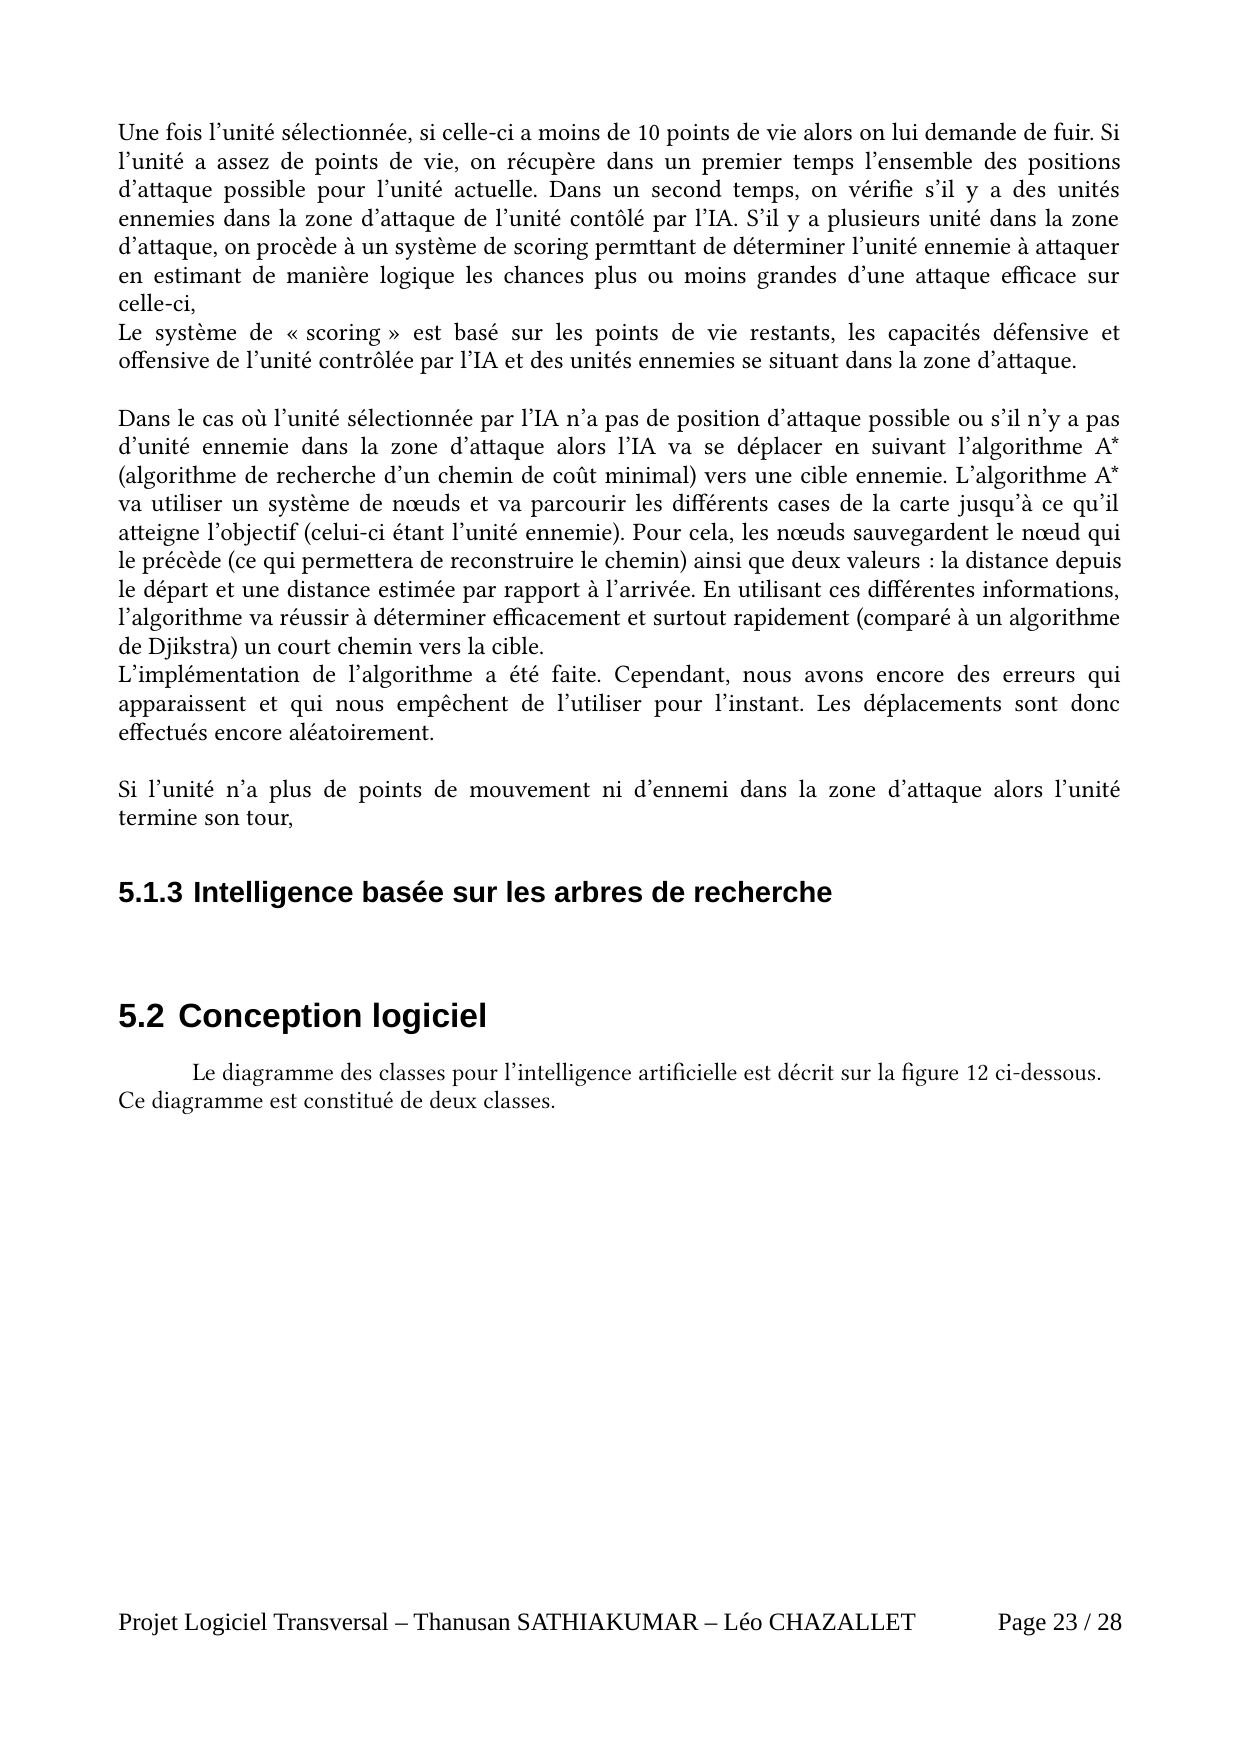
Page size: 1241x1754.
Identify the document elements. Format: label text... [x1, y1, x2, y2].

text Si l’unité n’a plus de points de mouvement ni d’ennemi dans la zone d’attaque alors l’unité termine son tour, [118, 774, 1122, 832]
subtitle Intelligence basée sur les arbres de recherche [118, 875, 1122, 908]
text L’implémentation de l’algorithme a été faite. Cependant, nous avons encore des erreurs qui apparaissent et qui nous empêchent de l’utiliser pour l’instant. Les déplacements sont donc effectués encore aléatoirement. [118, 660, 1122, 746]
text Une fois l’unité sélectionnée, si celle-ci a moins de 10 points de vie alors on lui demande de fuir. Si l’unité a assez de points de vie, on récupère dans un premier temps l’ensemble des positions d’attaque possible pour l’unité actuelle. Dans un second temps, on vérifie s’il y a des unités ennemies dans la zone d’attaque de l’unité contôlé par l’IA. S’il y a plusieurs unité dans la zone d’attaque, on procède à un système de scoring permttant de déterminer l’unité ennemie à attaquer en estimant de manière logique les chances plus ou moins grandes d’une attaque efficace sur celle-ci, [118, 118, 1122, 318]
text Le système de « scoring » est basé sur les points de vie restants, les capacités défensive et offensive de l’unité contrôlée par l’IA et des unités ennemies se situant dans la zone d’attaque. [118, 318, 1122, 375]
text Le diagramme des classes pour l’intelligence artificielle est décrit sur la figure 12 ci-dessous. Ce diagramme est constitué de deux classes. [118, 1058, 1122, 1115]
text Dans le cas où l’unité sélectionnée par l’IA n’a pas de position d’attaque possible ou s’il n’y a pas d’unité ennemie dans la zone d’attaque alors l’IA va se déplacer en suivant l’algorithme A* (algorithme de recherche d’un chemin de coût minimal) vers une cible ennemie. L’algorithme A* va utiliser un système de nœuds et va parcourir les différents cases de la carte jusqu’à ce qu’il atteigne l’objectif (celui-ci étant l’unité ennemie). Pour cela, les nœuds sauvegardent le nœud qui le précède (ce qui permettera de reconstruire le chemin) ainsi que deux valeurs : la distance depuis le départ et une distance estimée par rapport à l’arrivée. En utilisant ces différentes informations, l’algorithme va réussir à déterminer efficacement et surtout rapidement (comparé à un algorithme de Djikstra) un court chemin vers la cible. [118, 403, 1122, 660]
subtitle Conception logiciel [118, 996, 1122, 1034]
